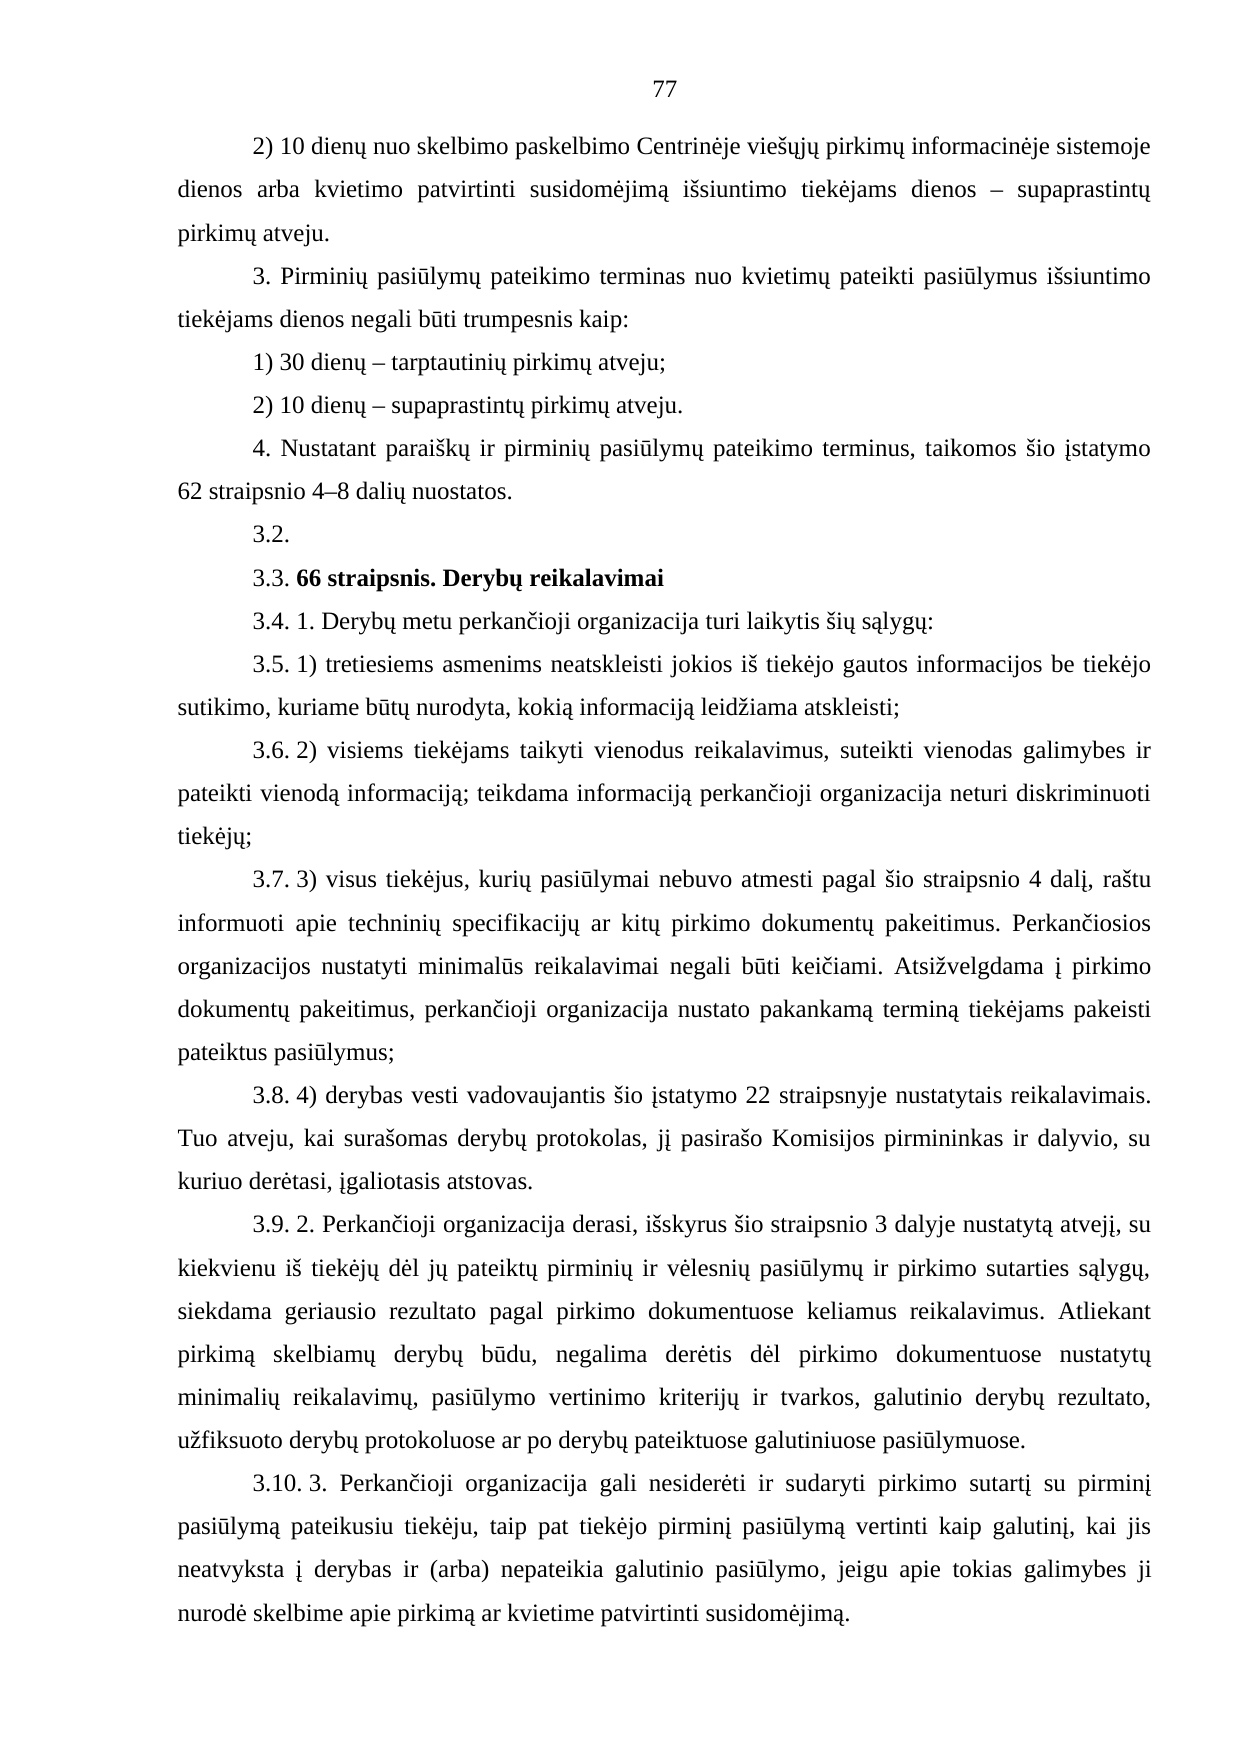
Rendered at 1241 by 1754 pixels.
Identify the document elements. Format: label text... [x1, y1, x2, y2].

text 3. Pirminių pasiūlymų pateikimo terminas nuo kvietimų pateikti pasiūlymus išsiuntimo tiekėjams dienos negali būti trumpesnis kaip: [177, 261, 1152, 333]
subtitle 2. Perkančioji organizacija derasi, išskyrus šio straipsnio 3 dalyje nustatytą atvejį, su kiekvienu iš tiekėjų dėl jų pateiktų pirminių ir vėlesnių pasiūlymų ir pirkimo sutarties sąlygų, siekdama geriausio rezultato pagal pirkimo dokumentuose keliamus reikalavimus. Atliekant pirkimą skelbiamų derybų būdu, negalima derėtis dėl pirkimo dokumentuose nustatytų minimalių reikalavimų, pasiūlymo vertinimo kriterijų ir tvarkos, galutinio derybų rezultato, užfiksuoto derybų protokoluose ar po derybų pateiktuose galutiniuose pasiūlymuose. [177, 1209, 1152, 1454]
text 1) 30 dienų – tarptautinių pirkimų atveju; [177, 347, 1152, 376]
subtitle 3. Perkančioji organizacija gali nesiderėti ir sudaryti pirkimo sutartį su pirminį pasiūlymą pateikusiu tiekėju, taip pat tiekėjo pirminį pasiūlymą vertinti kaip galutinį, kai jis neatvyksta į derybas ir (arba) nepateikia galutinio pasiūlymo, jeigu apie tokias galimybes ji nurodė skelbime apie pirkimą ar kvietime patvirtinti susidomėjimą. [177, 1468, 1152, 1626]
subtitle 1) tretiesiems asmenims neatskleisti jokios iš tiekėjo gautos informacijos be tiekėjo sutikimo, kuriame būtų nurodyta, kokią informaciją leidžiama atskleisti; [177, 649, 1152, 721]
text 2) 10 dienų – supaprastintų pirkimų atveju. [177, 390, 1152, 419]
text 4. Nustatant paraiškų ir pirminių pasiūlymų pateikimo terminus, taikomos šio įstatymo 62 straipsnio 4–8 dalių nuostatos. [177, 433, 1152, 505]
subtitle 66 straipsnis. Derybų reikalavimai [177, 563, 1152, 591]
text 2) 10 dienų nuo skelbimo paskelbimo Centrinėje viešųjų pirkimų informacinėje sistemoje dienos arba kvietimo patvirtinti susidomėjimą išsiuntimo tiekėjams dienos – supaprastintų pirkimų atveju. [177, 131, 1152, 246]
subtitle 2) visiems tiekėjams taikyti vienodus reikalavimus, suteikti vienodas galimybes ir pateikti vienodą informaciją; teikdama informaciją perkančioji organizacija neturi diskriminuoti tiekėjų; [177, 735, 1152, 850]
subtitle 4) derybas vesti vadovaujantis šio įstatymo 22 straipsnyje nustatytais reikalavimais. Tuo atveju, kai surašomas derybų protokolas, jį pasirašo Komisijos pirmininkas ir dalyvio, su kuriuo derėtasi, įgaliotasis atstovas. [177, 1080, 1152, 1195]
subtitle 3) visus tiekėjus, kurių pasiūlymai nebuvo atmesti pagal šio straipsnio 4 dalį, raštu informuoti apie techninių specifikacijų ar kitų pirkimo dokumentų pakeitimus. Perkančiosios organizacijos nustatyti minimalūs reikalavimai negali būti keičiami. Atsižvelgdama į pirkimo dokumentų pakeitimus, perkančioji organizacija nustato pakankamą terminą tiekėjams pakeisti pateiktus pasiūlymus; [177, 864, 1152, 1066]
subtitle 1. Derybų metu perkančioji organizacija turi laikytis šių sąlygų: [177, 606, 1152, 634]
